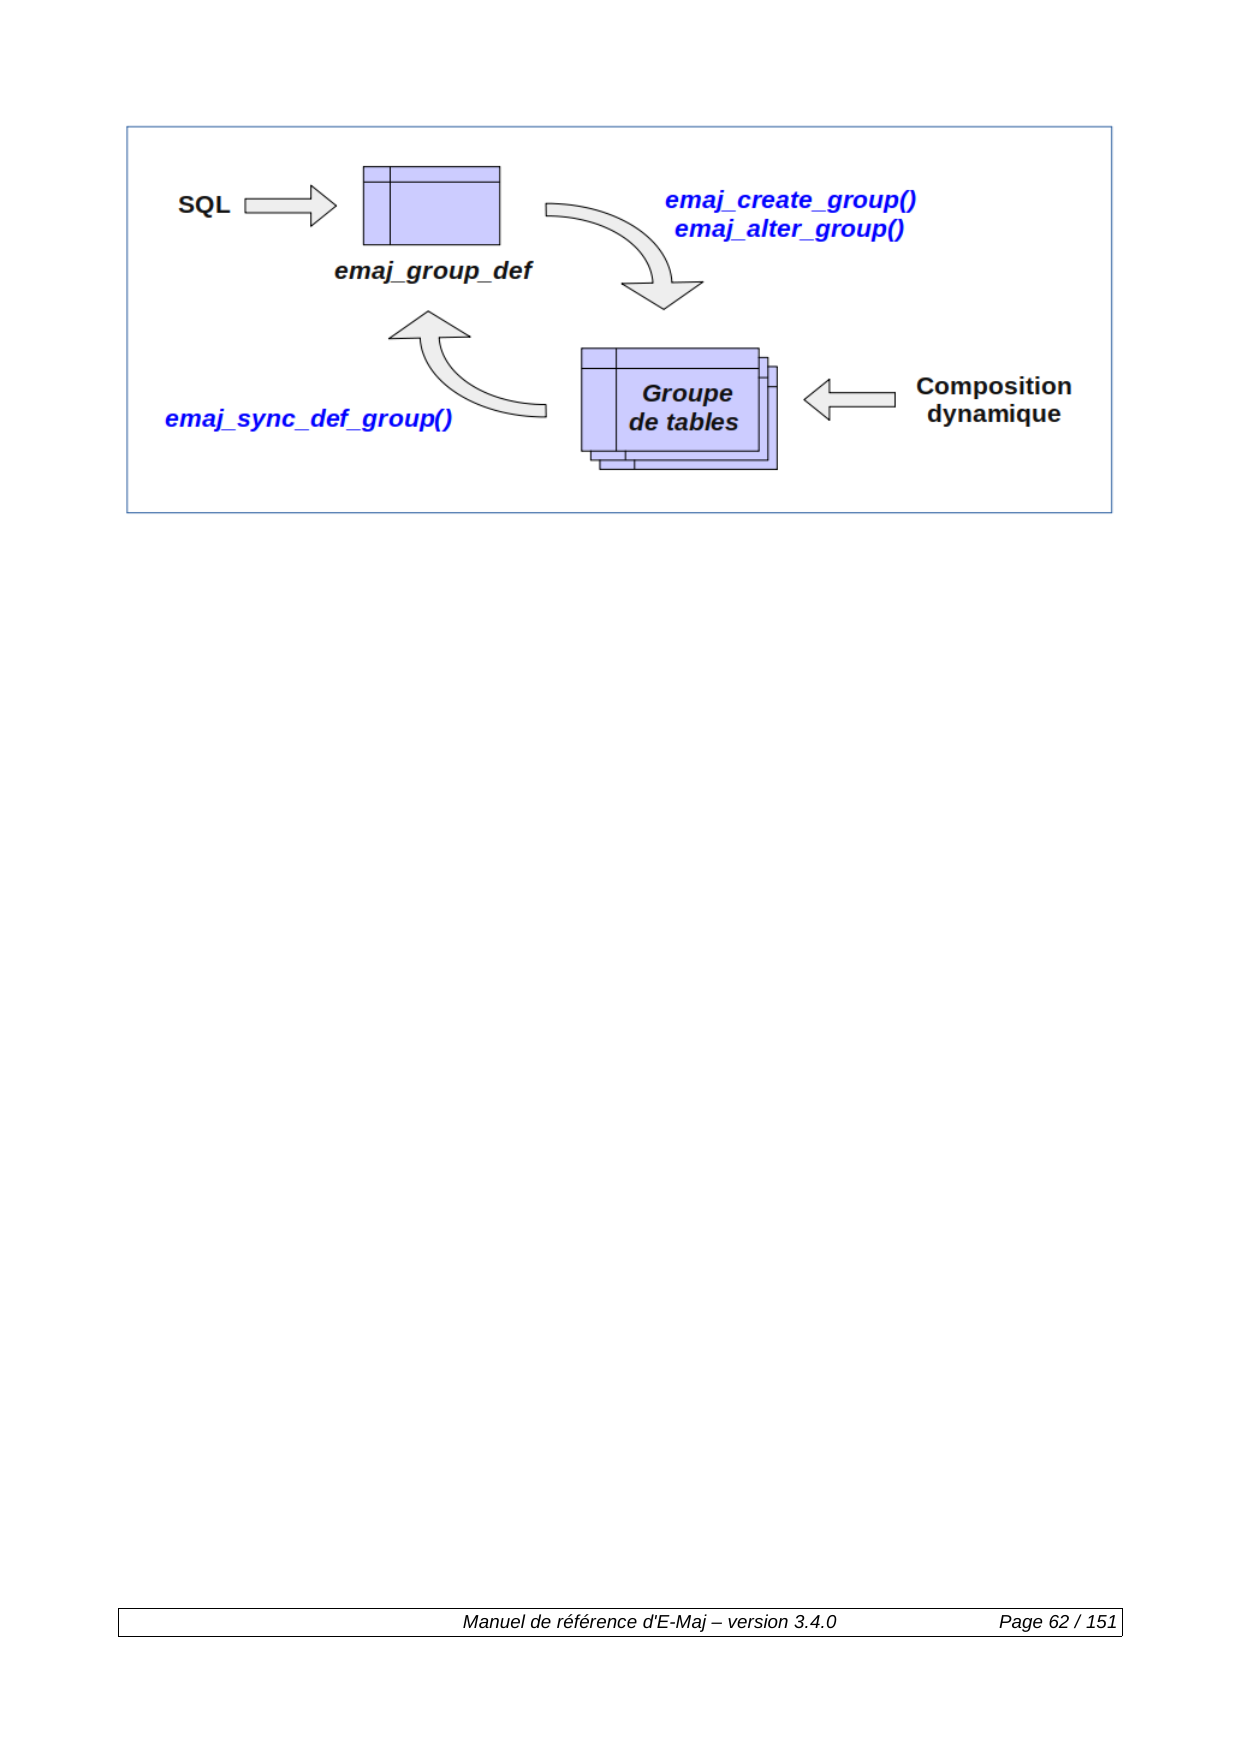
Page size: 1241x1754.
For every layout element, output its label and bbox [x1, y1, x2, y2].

picture [118, 118, 1123, 523]
